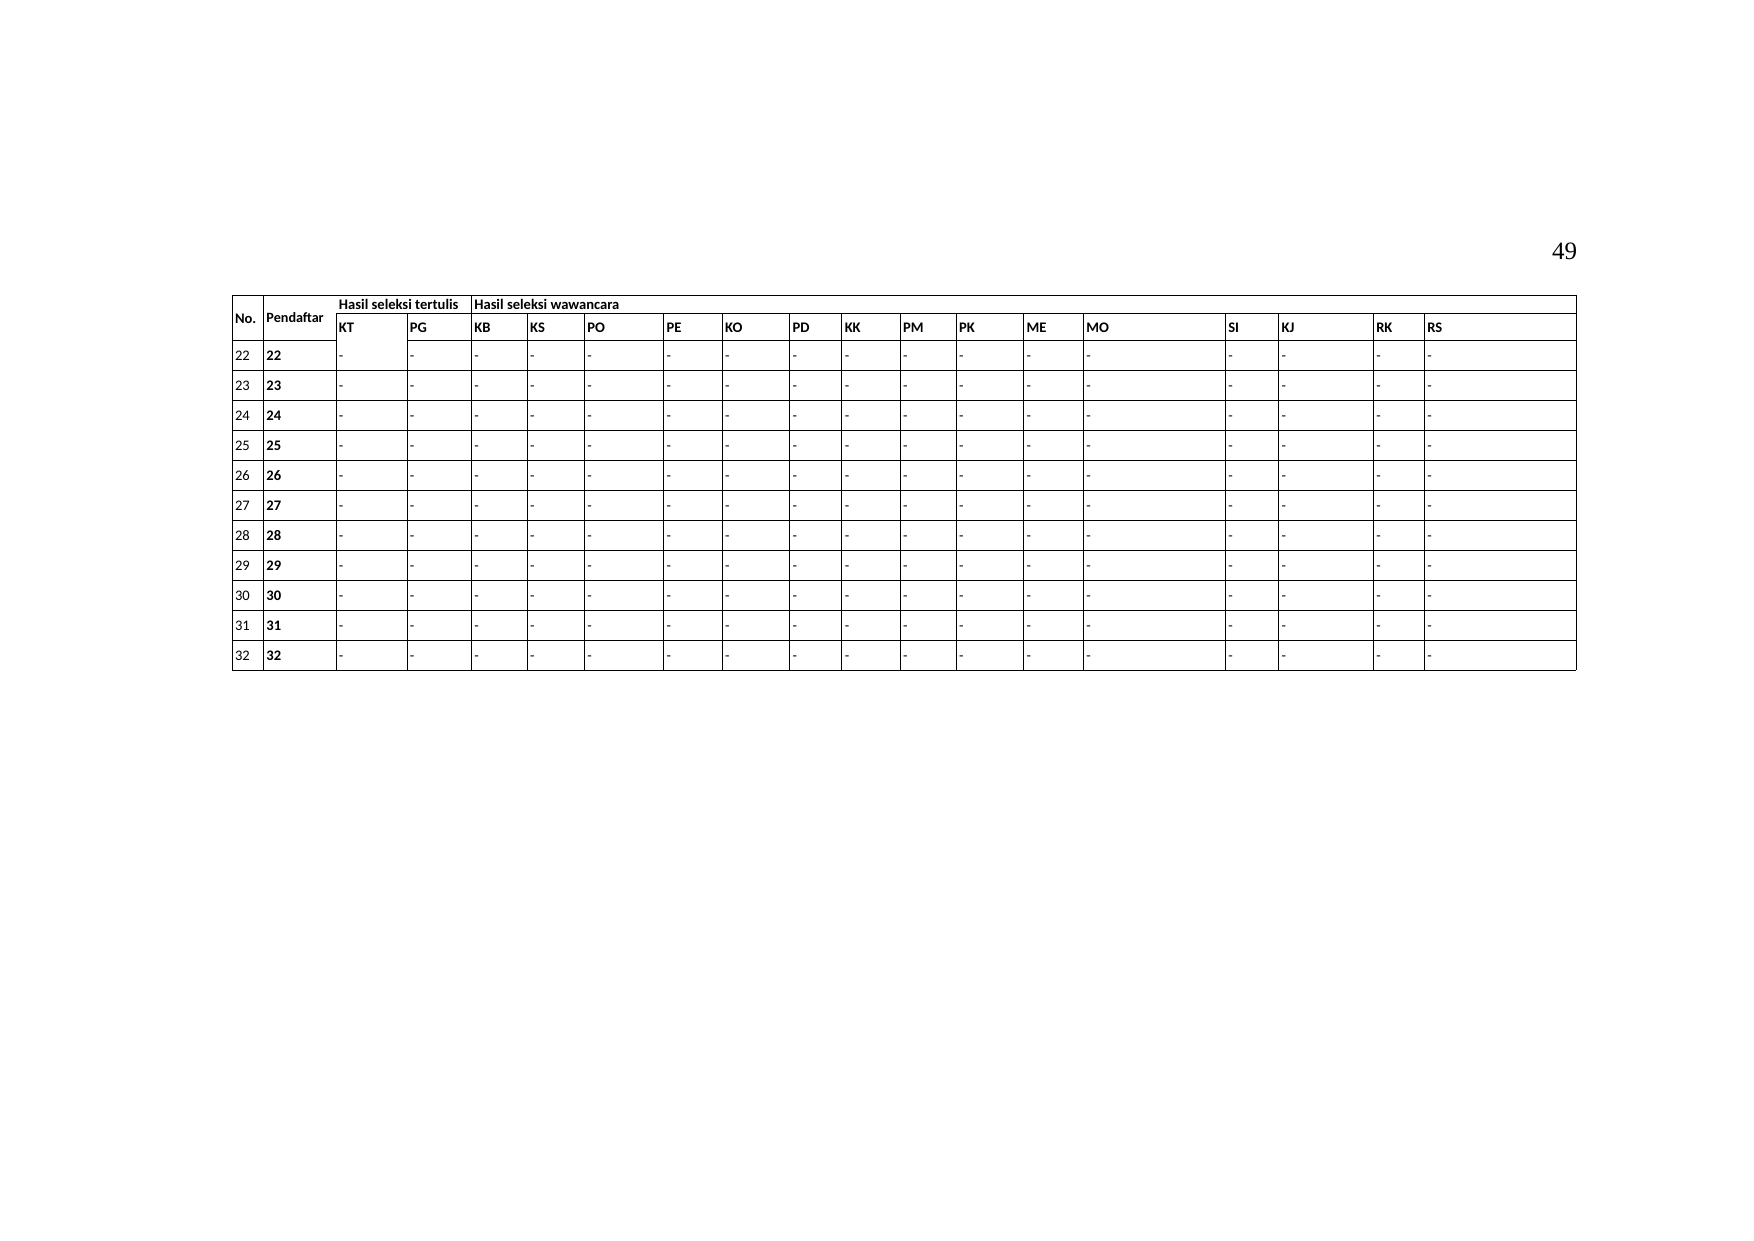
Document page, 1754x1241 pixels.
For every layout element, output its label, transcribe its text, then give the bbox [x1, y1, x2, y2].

table_cell - [1084, 461, 1225, 490]
table_cell - [901, 521, 956, 550]
table_cell - [528, 521, 584, 550]
table_cell - [337, 521, 407, 550]
table_cell - [1084, 521, 1225, 550]
table_cell - [723, 551, 789, 580]
table_cell - [790, 551, 841, 580]
table_cell - [901, 581, 956, 610]
table_cell - [1084, 551, 1225, 580]
table_cell - [1425, 401, 1576, 430]
table_cell - [1374, 401, 1424, 430]
table_cell - [585, 341, 663, 370]
table_cell - [1084, 341, 1225, 370]
table_header No. [233, 296, 263, 340]
table_cell - [957, 401, 1023, 430]
table_cell - [408, 581, 471, 610]
table_cell - [585, 371, 663, 400]
table_cell - [1374, 461, 1424, 490]
table_cell - [528, 401, 584, 430]
table_cell 23 [264, 371, 336, 400]
table_cell - [957, 581, 1023, 610]
table_cell ME [1024, 314, 1083, 340]
table_cell - [723, 341, 789, 370]
table_cell 26 [264, 461, 336, 490]
table_cell - [1226, 341, 1278, 370]
table_cell - [790, 401, 841, 430]
table_cell - [408, 551, 471, 580]
table_cell - [1425, 461, 1576, 490]
table_cell - [664, 341, 722, 370]
table_cell - [1024, 611, 1083, 640]
table_cell - [408, 431, 471, 460]
table_cell - [1279, 641, 1373, 670]
table_cell - [337, 551, 407, 580]
table_cell - [528, 431, 584, 460]
table_cell - [957, 641, 1023, 670]
table_cell - [723, 521, 789, 550]
table_cell - [1374, 431, 1424, 460]
table_cell - [337, 641, 407, 670]
table_cell - [1024, 341, 1083, 370]
table_header Hasil seleksi wawancara [472, 296, 1576, 313]
table_cell 24 [264, 401, 336, 430]
table_cell - [1374, 521, 1424, 550]
table_cell - [664, 401, 722, 430]
table_cell - [664, 551, 722, 580]
table_cell - [337, 611, 407, 640]
table_cell 29 [264, 551, 336, 580]
table_cell - [901, 611, 956, 640]
table_cell - [1226, 521, 1278, 550]
table_cell - [664, 371, 722, 400]
table_cell - [337, 340, 407, 370]
table_cell - [790, 521, 841, 550]
table_cell 27 [264, 491, 336, 520]
table_cell - [1226, 371, 1278, 400]
table_cell - [408, 401, 471, 430]
table_cell - [472, 641, 527, 670]
table_cell - [1226, 641, 1278, 670]
table_cell - [842, 611, 900, 640]
table_cell - [1024, 371, 1083, 400]
table_cell - [528, 581, 584, 610]
table_cell - [842, 431, 900, 460]
table_cell - [1425, 611, 1576, 640]
table_cell - [472, 581, 527, 610]
table_cell - [1374, 611, 1424, 640]
table_cell - [957, 491, 1023, 520]
table_cell - [1024, 491, 1083, 520]
table_cell - [790, 641, 841, 670]
table_cell - [585, 431, 663, 460]
table_cell - [472, 551, 527, 580]
table_cell - [1024, 401, 1083, 430]
table_cell - [901, 641, 956, 670]
table_cell - [664, 611, 722, 640]
table_cell - [585, 641, 663, 670]
table_cell - [1279, 581, 1373, 610]
table_cell PK [957, 314, 1023, 340]
table_cell - [1279, 491, 1373, 520]
table_cell KT [337, 314, 407, 340]
table_cell 25 [233, 431, 263, 460]
table_cell PO [585, 314, 663, 340]
table_cell - [528, 551, 584, 580]
table_cell 24 [233, 401, 263, 430]
table_cell - [1226, 551, 1278, 580]
table_cell - [472, 401, 527, 430]
table_cell KJ [1279, 314, 1373, 340]
table_cell 27 [233, 491, 263, 520]
table_cell - [1374, 371, 1424, 400]
table_cell PM [901, 314, 956, 340]
table_cell - [1084, 611, 1225, 640]
table_header Hasil seleksi tertulis [336, 296, 471, 313]
table_cell - [957, 521, 1023, 550]
table_cell - [337, 491, 407, 520]
table_cell - [842, 461, 900, 490]
table_cell MO [1084, 314, 1225, 340]
table_cell - [1425, 371, 1576, 400]
table_cell - [790, 581, 841, 610]
table_cell - [1226, 581, 1278, 610]
table_cell - [723, 491, 789, 520]
table_cell - [1226, 611, 1278, 640]
table_cell - [585, 611, 663, 640]
table_cell - [408, 341, 471, 370]
table_cell - [1425, 431, 1576, 460]
table_cell - [901, 551, 956, 580]
table_cell - [337, 371, 407, 400]
table_cell - [901, 401, 956, 430]
table_cell - [472, 371, 527, 400]
table_cell - [337, 431, 407, 460]
table_cell - [723, 401, 789, 430]
table_cell - [1279, 611, 1373, 640]
table_cell 32 [233, 641, 263, 670]
table_cell - [585, 461, 663, 490]
table_cell - [472, 611, 527, 640]
table_cell - [1084, 491, 1225, 520]
table_header Pendaftar [264, 296, 336, 340]
table_cell - [528, 461, 584, 490]
table_cell - [842, 521, 900, 550]
table_cell PE [664, 314, 722, 340]
table_cell - [723, 581, 789, 610]
table_cell - [790, 431, 841, 460]
table_cell 25 [264, 431, 336, 460]
table_cell - [585, 581, 663, 610]
table_cell - [337, 401, 407, 430]
table_cell - [723, 611, 789, 640]
table_cell - [472, 341, 527, 370]
table_cell - [842, 371, 900, 400]
table_cell KK [842, 314, 900, 340]
table_cell - [1374, 341, 1424, 370]
table_cell 31 [233, 611, 263, 640]
table_cell - [723, 461, 789, 490]
table_cell - [1425, 341, 1576, 370]
table_cell - [790, 461, 841, 490]
table_cell - [408, 641, 471, 670]
table_cell - [1226, 461, 1278, 490]
table_cell - [1374, 641, 1424, 670]
table_cell - [1425, 521, 1576, 550]
table_cell 26 [233, 461, 263, 490]
table_cell 30 [264, 581, 336, 610]
table_cell - [957, 371, 1023, 400]
table_cell - [472, 491, 527, 520]
table_cell - [957, 341, 1023, 370]
table_cell - [528, 641, 584, 670]
table_cell - [1024, 551, 1083, 580]
table_cell - [1084, 401, 1225, 430]
table_cell 31 [264, 611, 336, 640]
table_cell - [585, 551, 663, 580]
table_cell - [528, 371, 584, 400]
table_cell PD [790, 314, 841, 340]
table_cell - [472, 521, 527, 550]
table_cell - [901, 341, 956, 370]
table_cell 28 [264, 521, 336, 550]
table_cell - [1226, 431, 1278, 460]
table_cell - [1226, 401, 1278, 430]
table_cell - [408, 521, 471, 550]
table_cell 28 [233, 521, 263, 550]
table_cell - [664, 521, 722, 550]
table_cell - [1024, 521, 1083, 550]
table_cell - [957, 551, 1023, 580]
table_cell KB [472, 314, 527, 340]
table_cell - [842, 401, 900, 430]
table_cell - [664, 461, 722, 490]
table_cell - [1425, 581, 1576, 610]
table_cell - [1279, 521, 1373, 550]
table_cell - [528, 341, 584, 370]
table_cell - [1084, 431, 1225, 460]
table_cell - [408, 461, 471, 490]
table_cell - [1024, 581, 1083, 610]
table_cell - [1024, 641, 1083, 670]
table_cell - [664, 491, 722, 520]
table_cell - [957, 431, 1023, 460]
table_cell - [1279, 371, 1373, 400]
table_cell - [1374, 581, 1424, 610]
table_cell - [585, 491, 663, 520]
table_cell - [664, 641, 722, 670]
table_cell - [901, 371, 956, 400]
table_cell - [901, 461, 956, 490]
table_cell - [790, 341, 841, 370]
table_cell - [1024, 431, 1083, 460]
table_cell - [1279, 341, 1373, 370]
table_cell - [337, 461, 407, 490]
table_cell - [408, 611, 471, 640]
table_cell - [957, 461, 1023, 490]
table_cell - [901, 491, 956, 520]
table_cell - [664, 581, 722, 610]
table_cell - [790, 611, 841, 640]
table_cell - [408, 371, 471, 400]
table_cell - [472, 461, 527, 490]
table_cell RK [1374, 314, 1424, 340]
table_cell - [842, 641, 900, 670]
table_cell - [1024, 461, 1083, 490]
table_cell - [1084, 371, 1225, 400]
table_cell SI [1226, 314, 1278, 340]
table_cell KS [528, 314, 584, 340]
table_cell 30 [233, 581, 263, 610]
table_cell 23 [233, 371, 263, 400]
table_cell - [1279, 431, 1373, 460]
table_cell - [1279, 551, 1373, 580]
table_cell KO [723, 314, 789, 340]
table_cell - [901, 431, 956, 460]
table_cell - [528, 491, 584, 520]
table_cell - [1226, 491, 1278, 520]
table_cell - [723, 641, 789, 670]
table_cell - [1084, 641, 1225, 670]
table_cell - [842, 491, 900, 520]
table_cell - [337, 581, 407, 610]
table_cell - [1425, 641, 1576, 670]
table_cell 29 [233, 551, 263, 580]
table_cell 22 [233, 341, 263, 370]
table_cell - [790, 371, 841, 400]
table_cell - [408, 491, 471, 520]
table_cell - [585, 401, 663, 430]
table_cell - [1425, 491, 1576, 520]
table_cell - [790, 491, 841, 520]
table_cell - [1425, 551, 1576, 580]
table_cell - [1279, 401, 1373, 430]
table_cell - [957, 611, 1023, 640]
table_cell PG [408, 314, 471, 340]
table_cell - [664, 431, 722, 460]
table_cell - [842, 581, 900, 610]
table_cell - [1374, 491, 1424, 520]
table_cell - [528, 611, 584, 640]
table_cell - [723, 431, 789, 460]
table_cell 22 [264, 341, 336, 370]
table_cell - [1279, 461, 1373, 490]
table_cell - [472, 431, 527, 460]
table_cell - [842, 341, 900, 370]
table_cell RS [1425, 314, 1576, 340]
table_cell - [723, 371, 789, 400]
table_cell - [842, 551, 900, 580]
table_cell 32 [264, 641, 336, 670]
table_cell - [1084, 581, 1225, 610]
table_cell - [1374, 551, 1424, 580]
table_cell - [585, 521, 663, 550]
